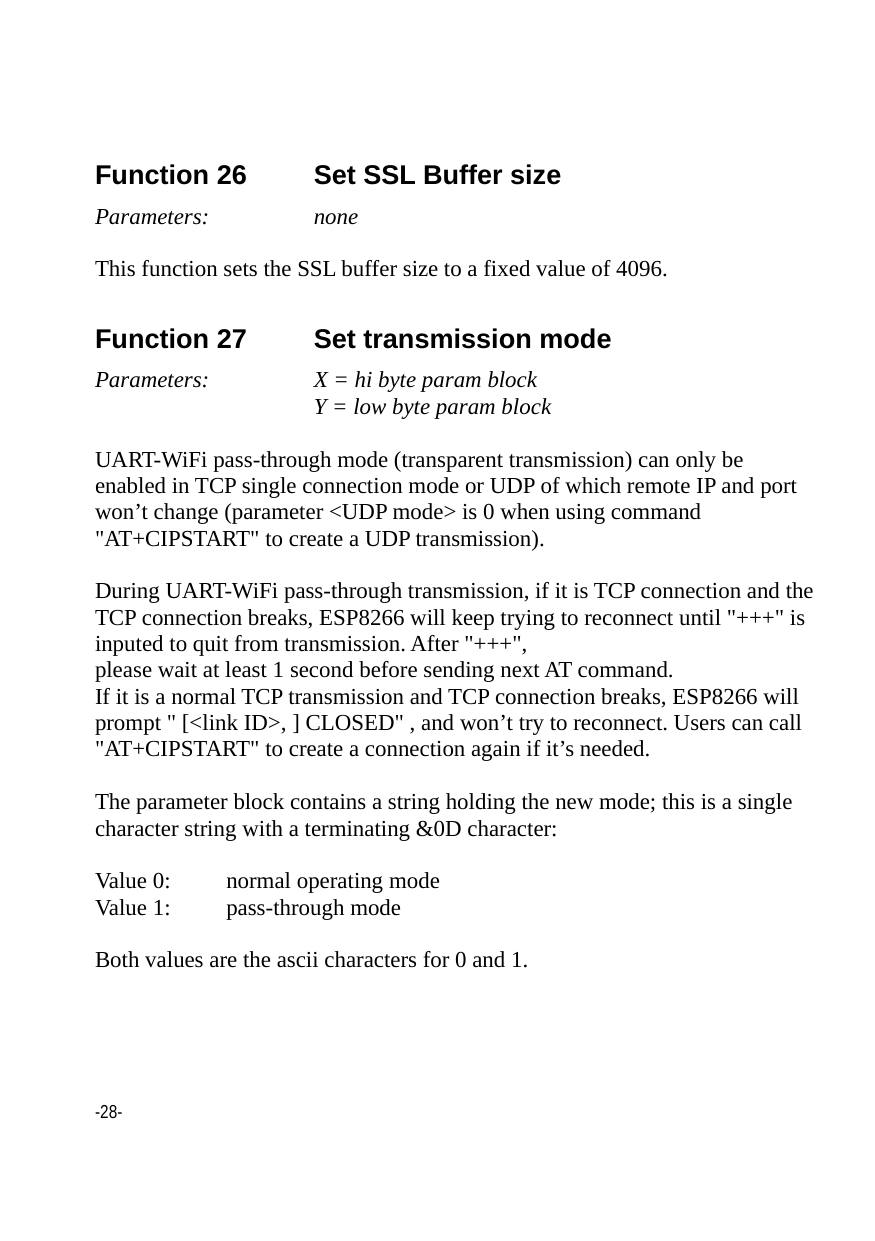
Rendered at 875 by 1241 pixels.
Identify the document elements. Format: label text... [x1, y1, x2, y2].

subtitle Function 26 Set SSL Buffer size [95, 159, 815, 190]
text If it is a normal TCP transmission and TCP connection breaks, ESP8266 will prompt " [<link ID>, ] CLOSED" , and won’t try to reconnect. Users can call "AT+CIPSTART" to create a connection again if it’s needed. [95, 683, 815, 762]
text Value 1: pass-through mode [95, 894, 815, 920]
text Both values are the ascii characters for 0 and 1. [95, 946, 815, 973]
text UART-WiFi pass-through mode (transparent transmission) can only be enabled in TCP single connection mode or UDP of which remote IP and port won’t change (parameter <UDP mode> is 0 when using command "AT+CIPSTART" to create a UDP transmission). [95, 446, 815, 551]
text This function sets the SSL buffer size to a fixed value of 4096. [95, 256, 815, 282]
text Y = low byte param block [95, 393, 815, 419]
text Parameters: X = hi byte param block [95, 367, 815, 393]
text please wait at least 1 second before sending next AT command. [95, 656, 815, 683]
subtitle Function 27 Set transmission mode [95, 323, 815, 354]
text Parameters: none [95, 203, 815, 229]
text During UART-WiFi pass-through transmission, if it is TCP connection and the TCP connection breaks, ESP8266 will keep trying to reconnect until "+++" is inputed to quit from transmission. After "+++", [95, 577, 815, 656]
text Value 0: normal operating mode [95, 867, 815, 894]
text The parameter block contains a string holding the new mode; this is a single character string with a terminating &0D character: [95, 788, 815, 841]
